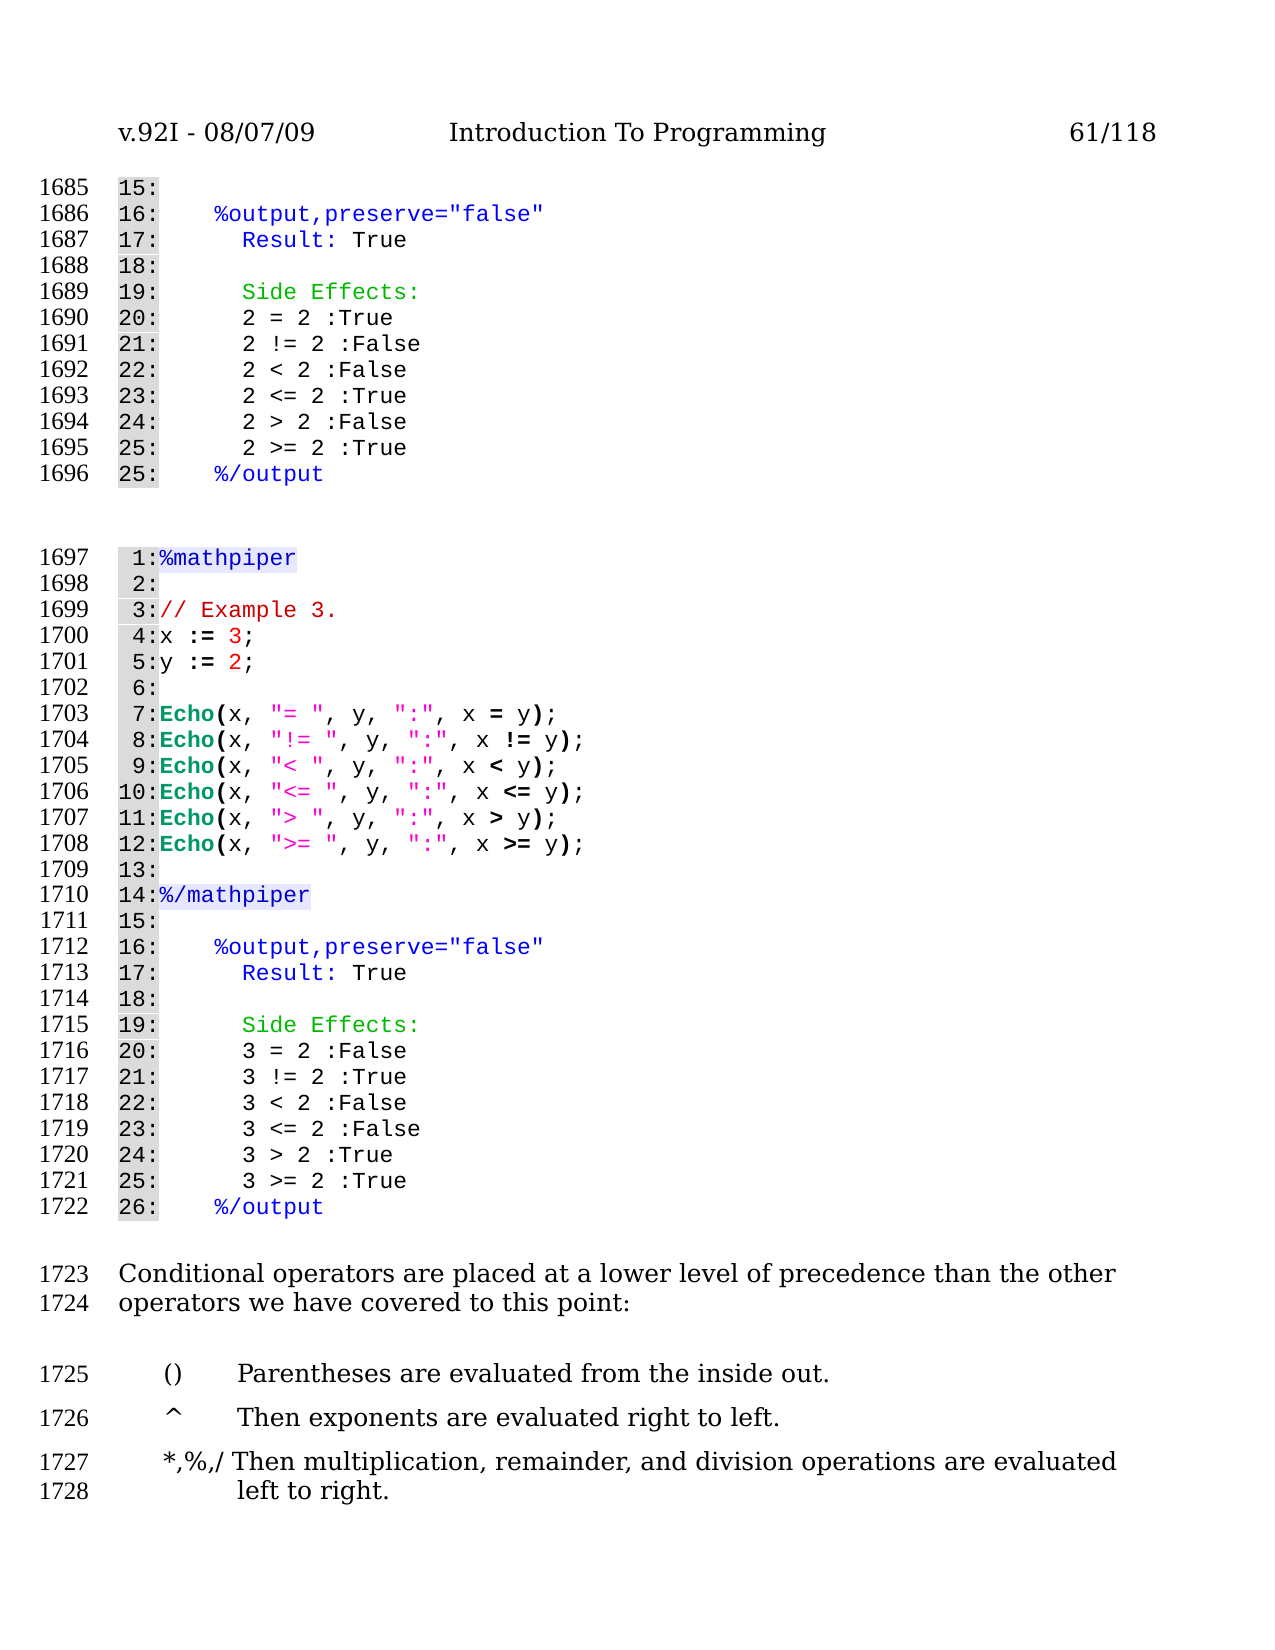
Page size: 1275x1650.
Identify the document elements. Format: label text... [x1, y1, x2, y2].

text 13: [118, 858, 1157, 884]
text 17: Result: True [118, 229, 1157, 254]
text 15: [118, 177, 1157, 203]
text 8:Echo(x, "!= ", y, ":", x != y); [118, 728, 1157, 754]
text 2: [118, 573, 1157, 598]
text *,%,/ Then multiplication, remainder, and division operations are evaluated left to right. [163, 1447, 1157, 1505]
text 6: [118, 676, 1157, 702]
text 15: [118, 910, 1157, 936]
text 4:x := 3; [118, 624, 1157, 650]
text 20: 2 = 2 :True [118, 306, 1157, 332]
text 25: 2 >= 2 :True [118, 436, 1157, 462]
text 26: %/output [118, 1195, 1157, 1221]
text 24: 3 > 2 :True [118, 1143, 1157, 1169]
text ^ Then exponents are evaluated right to left. [163, 1403, 1157, 1432]
text 16: %output,preserve="false" [118, 936, 1157, 962]
text 18: [118, 988, 1157, 1013]
text 14:%/mathpiper [118, 884, 1157, 910]
text 25: 3 >= 2 :True [118, 1169, 1157, 1195]
text 11:Echo(x, "> ", y, ":", x > y); [118, 806, 1157, 832]
text 12:Echo(x, ">= ", y, ":", x >= y); [118, 832, 1157, 858]
text 21: 3 != 2 :True [118, 1065, 1157, 1091]
text 24: 2 > 2 :False [118, 410, 1157, 436]
text 1:%mathpiper [118, 547, 1157, 573]
text 25: %/output [118, 462, 1157, 488]
text 10:Echo(x, "<= ", y, ":", x <= y); [118, 780, 1157, 806]
text 9:Echo(x, "< ", y, ":", x < y); [118, 754, 1157, 780]
text 17: Result: True [118, 962, 1157, 988]
text 22: 3 < 2 :False [118, 1091, 1157, 1117]
text 23: 2 <= 2 :True [118, 384, 1157, 410]
text 22: 2 < 2 :False [118, 358, 1157, 384]
text Conditional operators are placed at a lower level of precedence than the other operators we have covered to this point: [118, 1259, 1157, 1318]
text 19: Side Effects: [118, 1013, 1157, 1039]
text 18: [118, 254, 1157, 281]
text 19: Side Effects: [118, 281, 1157, 306]
text 3:// Example 3. [118, 598, 1157, 624]
text 20: 3 = 2 :False [118, 1039, 1157, 1065]
text 7:Echo(x, "= ", y, ":", x = y); [118, 702, 1157, 728]
text 23: 3 <= 2 :False [118, 1117, 1157, 1143]
text () Parentheses are evaluated from the inside out. [163, 1359, 1157, 1388]
text 21: 2 != 2 :False [118, 332, 1157, 358]
text 5:y := 2; [118, 650, 1157, 676]
text 16: %output,preserve="false" [118, 203, 1157, 229]
